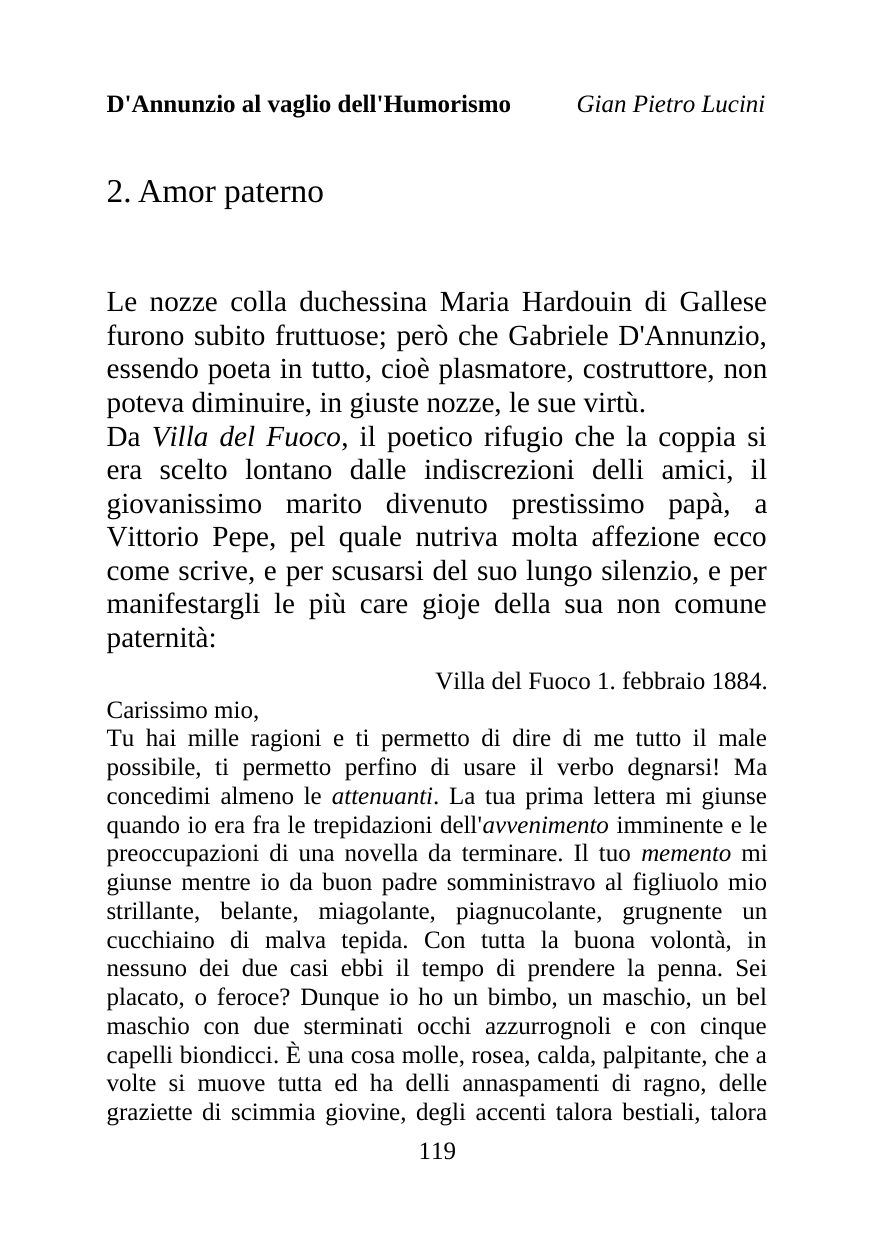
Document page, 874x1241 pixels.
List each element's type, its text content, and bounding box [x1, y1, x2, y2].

subtitle 2. Amor paterno [106, 171, 768, 209]
text Carissimo mio, [106, 695, 768, 723]
text Da Villa del Fuoco, il poetico rifugio che la coppia si era scelto lontano dalle indiscrezioni delli amici, il giovanissimo marito divenuto prestissimo papà, a Vittorio Pepe, pel quale nutriva molta affezione ecco come scrive, e per scusarsi del suo lungo silenzio, e per manifestargli le più care gioje della sua non comune paternità: [106, 419, 768, 653]
text Villa del Fuoco 1. febbraio 1884. [106, 666, 768, 695]
text Le nozze colla duchessina Maria Hardouin di Gallese furono subito fruttuose; però che Gabriele D'Annunzio, essendo poeta in tutto, cioè plasmatore, costruttore, non poteva diminuire, in giuste nozze, le sue virtù. [106, 284, 768, 419]
text Tu hai mille ragioni e ti permetto di dire di me tutto il male possibile, ti permetto perfino di usare il verbo degnarsi! Ma concedimi almeno le attenuanti. La tua prima lettera mi giunse quando io era fra le trepidazioni dell'avvenimento imminente e le preoccupazioni di una novella da terminare. Il tuo memento mi giunse mentre io da buon padre somministravo al figliuolo mio strillante, belante, miagolante, piagnucolante, grugnente un cucchiaino di malva tepida. Con tutta la buona volontà, in nessuno dei due casi ebbi il tempo di prendere la penna. Sei placato, o feroce? Dunque io ho un bimbo, un maschio, un bel maschio con due sterminati occhi azzurrognoli e con cinque capelli biondicci. È una cosa molle, rosea, calda, palpitante, che a volte si muove tutta ed ha delli annaspamenti di ragno, delle graziette di scimmia giovine, degli accenti talora bestiali, talora [106, 723, 768, 1126]
